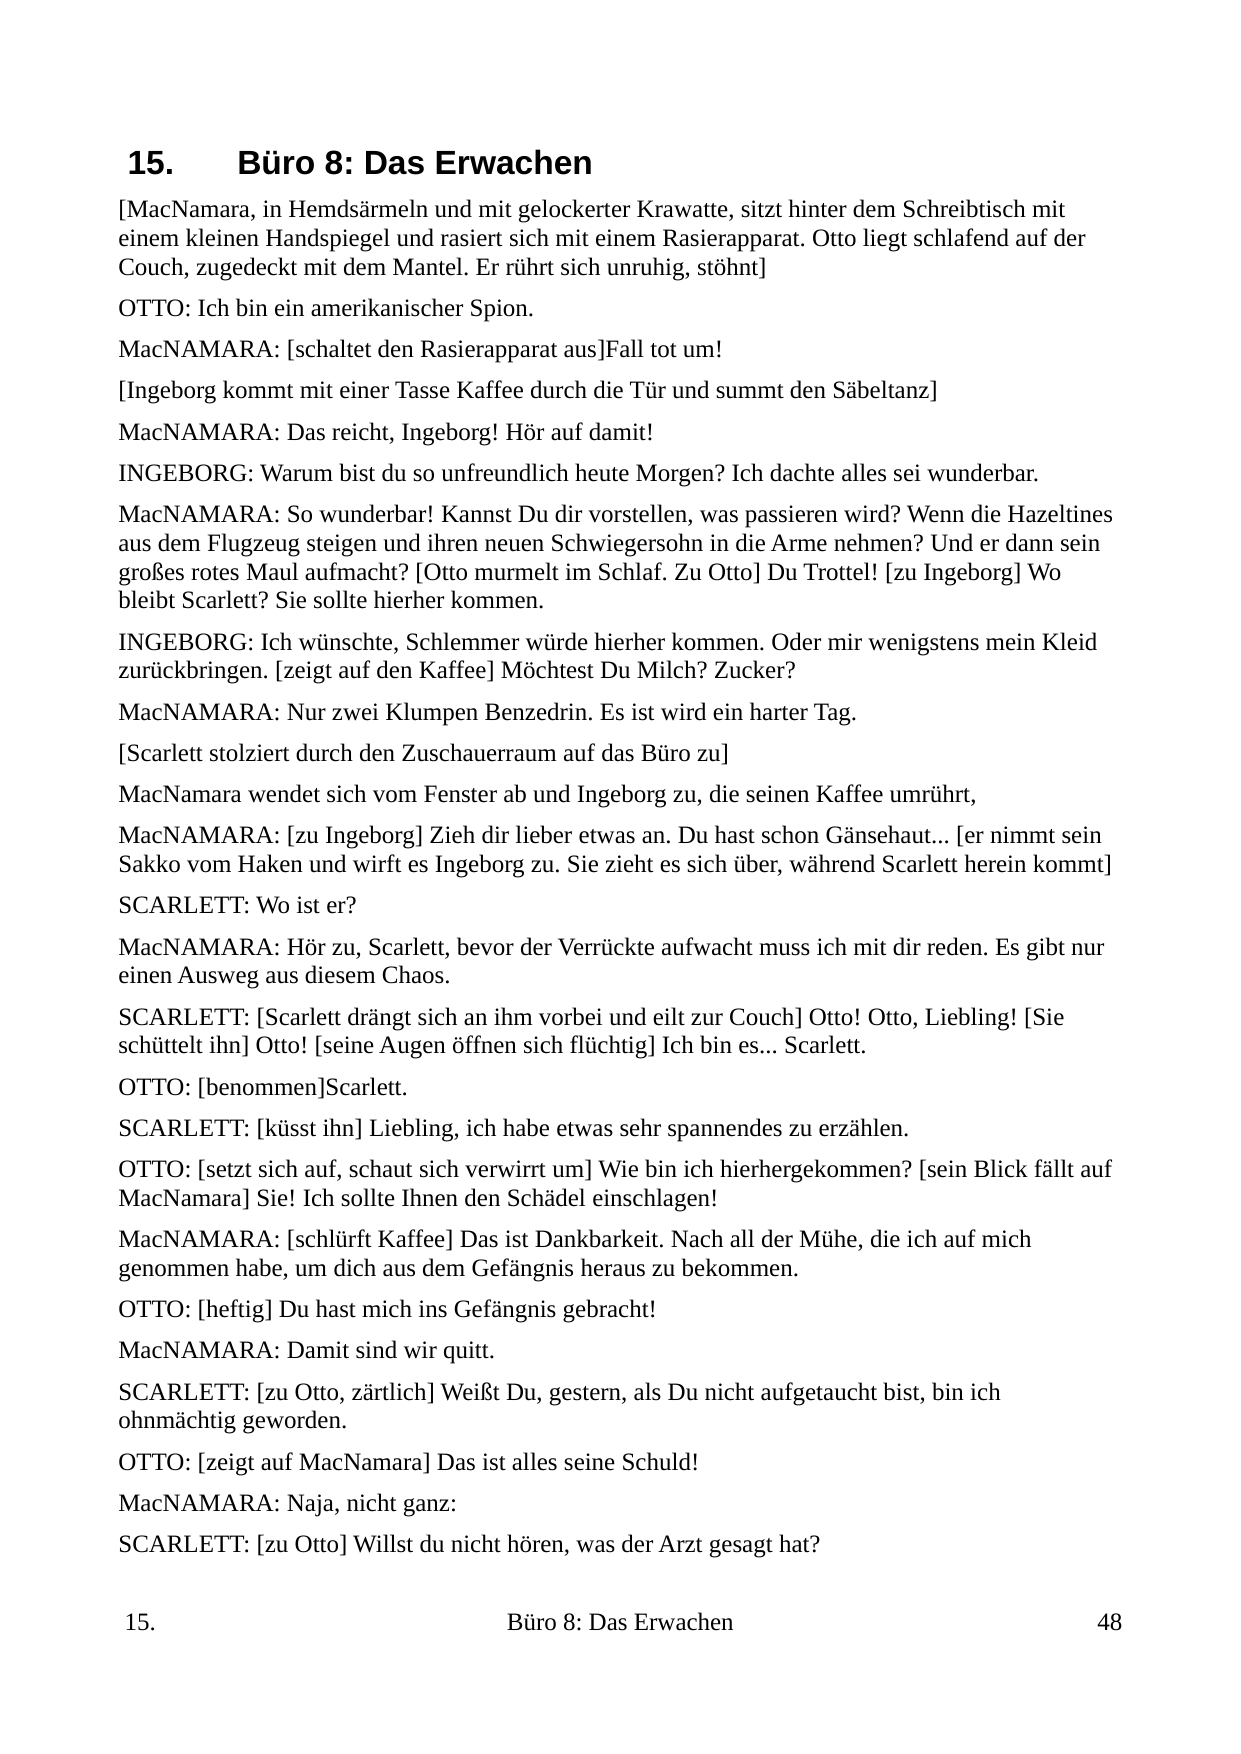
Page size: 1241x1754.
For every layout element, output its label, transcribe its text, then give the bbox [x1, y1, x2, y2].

text OTTO: [zeigt auf MacNamara] Das ist alles seine Schuld! [118, 1447, 1122, 1476]
text OTTO: [setzt sich auf, schaut sich verwirrt um] Wie bin ich hierhergekommen? [sein Blick fällt auf MacNamara] Sie! Ich sollte Ihnen den Schädel einschlagen! [118, 1154, 1122, 1212]
text MacNamara wendet sich vom Fenster ab und Ingeborg zu, die seinen Kaffee umrührt, [118, 779, 1122, 808]
text MacNAMARA: So wunderbar! Kannst Du dir vorstellen, was passieren wird? Wenn die Hazeltines aus dem Flugzeug steigen und ihren neuen Schwiegersohn in die Arme nehmen? Und er dann sein großes rotes Maul aufmacht? [Otto murmelt im Schlaf. Zu Otto] Du Trottel! [zu Ingeborg] Wo bleibt Scarlett? Sie sollte hierher kommen. [118, 499, 1122, 614]
text [MacNamara, in Hemdsärmeln und mit gelockerter Krawatte, sitzt hinter dem Schreibtisch mit einem kleinen Handspiegel und rasiert sich mit einem Rasierapparat. Otto liegt schlafend auf der Couch, zugedeckt mit dem Mantel. Er rührt sich unruhig, stöhnt] [118, 194, 1122, 281]
text SCARLETT: [zu Otto, zärtlich] Weißt Du, gestern, als Du nicht aufgetaucht bist, bin ich ohnmächtig geworden. [118, 1377, 1122, 1434]
text OTTO: Ich bin ein amerikanischer Spion. [118, 293, 1122, 322]
text SCARLETT: [zu Otto] Willst du nicht hören, was der Arzt gesagt hat? [118, 1529, 1122, 1558]
text INGEBORG: Ich wünschte, Schlemmer würde hierher kommen. Oder mir wenigstens mein Kleid zurückbringen. [zeigt auf den Kaffee] Möchtest Du Milch? Zucker? [118, 627, 1122, 684]
text MacNAMARA: Damit sind wir quitt. [118, 1336, 1122, 1364]
text SCARLETT: Wo ist er? [118, 891, 1122, 919]
text MacNAMARA: Naja, nicht ganz: [118, 1488, 1122, 1517]
text [Ingeborg kommt mit einer Tasse Kaffee durch die Tür und summt den Säbeltanz] [118, 376, 1122, 404]
text OTTO: [heftig] Du hast mich ins Gefängnis gebracht! [118, 1294, 1122, 1323]
text SCARLETT: [Scarlett drängt sich an ihm vorbei und eilt zur Couch] Otto! Otto, Liebling! [Sie schüttelt ihn] Otto! [seine Augen öffnen sich flüchtig] Ich bin es... Scarlett. [118, 1002, 1122, 1059]
text SCARLETT: [küsst ihn] Liebling, ich habe etwas sehr spannendes zu erzählen. [118, 1113, 1122, 1142]
text MacNAMARA: [schaltet den Rasierapparat aus]Fall tot um! [118, 334, 1122, 363]
text MacNAMARA: Nur zwei Klumpen Benzedrin. Es ist wird ein harter Tag. [118, 697, 1122, 726]
text MacNAMARA: Das reicht, Ingeborg! Hör auf damit! [118, 417, 1122, 446]
text OTTO: [benommen]Scarlett. [118, 1072, 1122, 1101]
text MacNAMARA: [zu Ingeborg] Zieh dir lieber etwas an. Du hast schon Gänsehaut... [er nimmt sein Sakko vom Haken und wirft es Ingeborg zu. Sie zieht es sich über, während Scarlett herein kommt] [118, 821, 1122, 878]
text MacNAMARA: Hör zu, Scarlett, bevor der Verrückte aufwacht muss ich mit dir reden. Es gibt nur einen Ausweg aus diesem Chaos. [118, 932, 1122, 989]
text INGEBORG: Warum bist du so unfreundlich heute Morgen? Ich dachte alles sei wunderbar. [118, 458, 1122, 487]
subtitle Büro 8: Das Erwachen [118, 143, 1122, 182]
text [Scarlett stolziert durch den Zuschauerraum auf das Büro zu] [118, 738, 1122, 767]
text MacNAMARA: [schlürft Kaffee] Das ist Dankbarkeit. Nach all der Mühe, die ich auf mich genommen habe, um dich aus dem Gefängnis heraus zu bekommen. [118, 1224, 1122, 1282]
